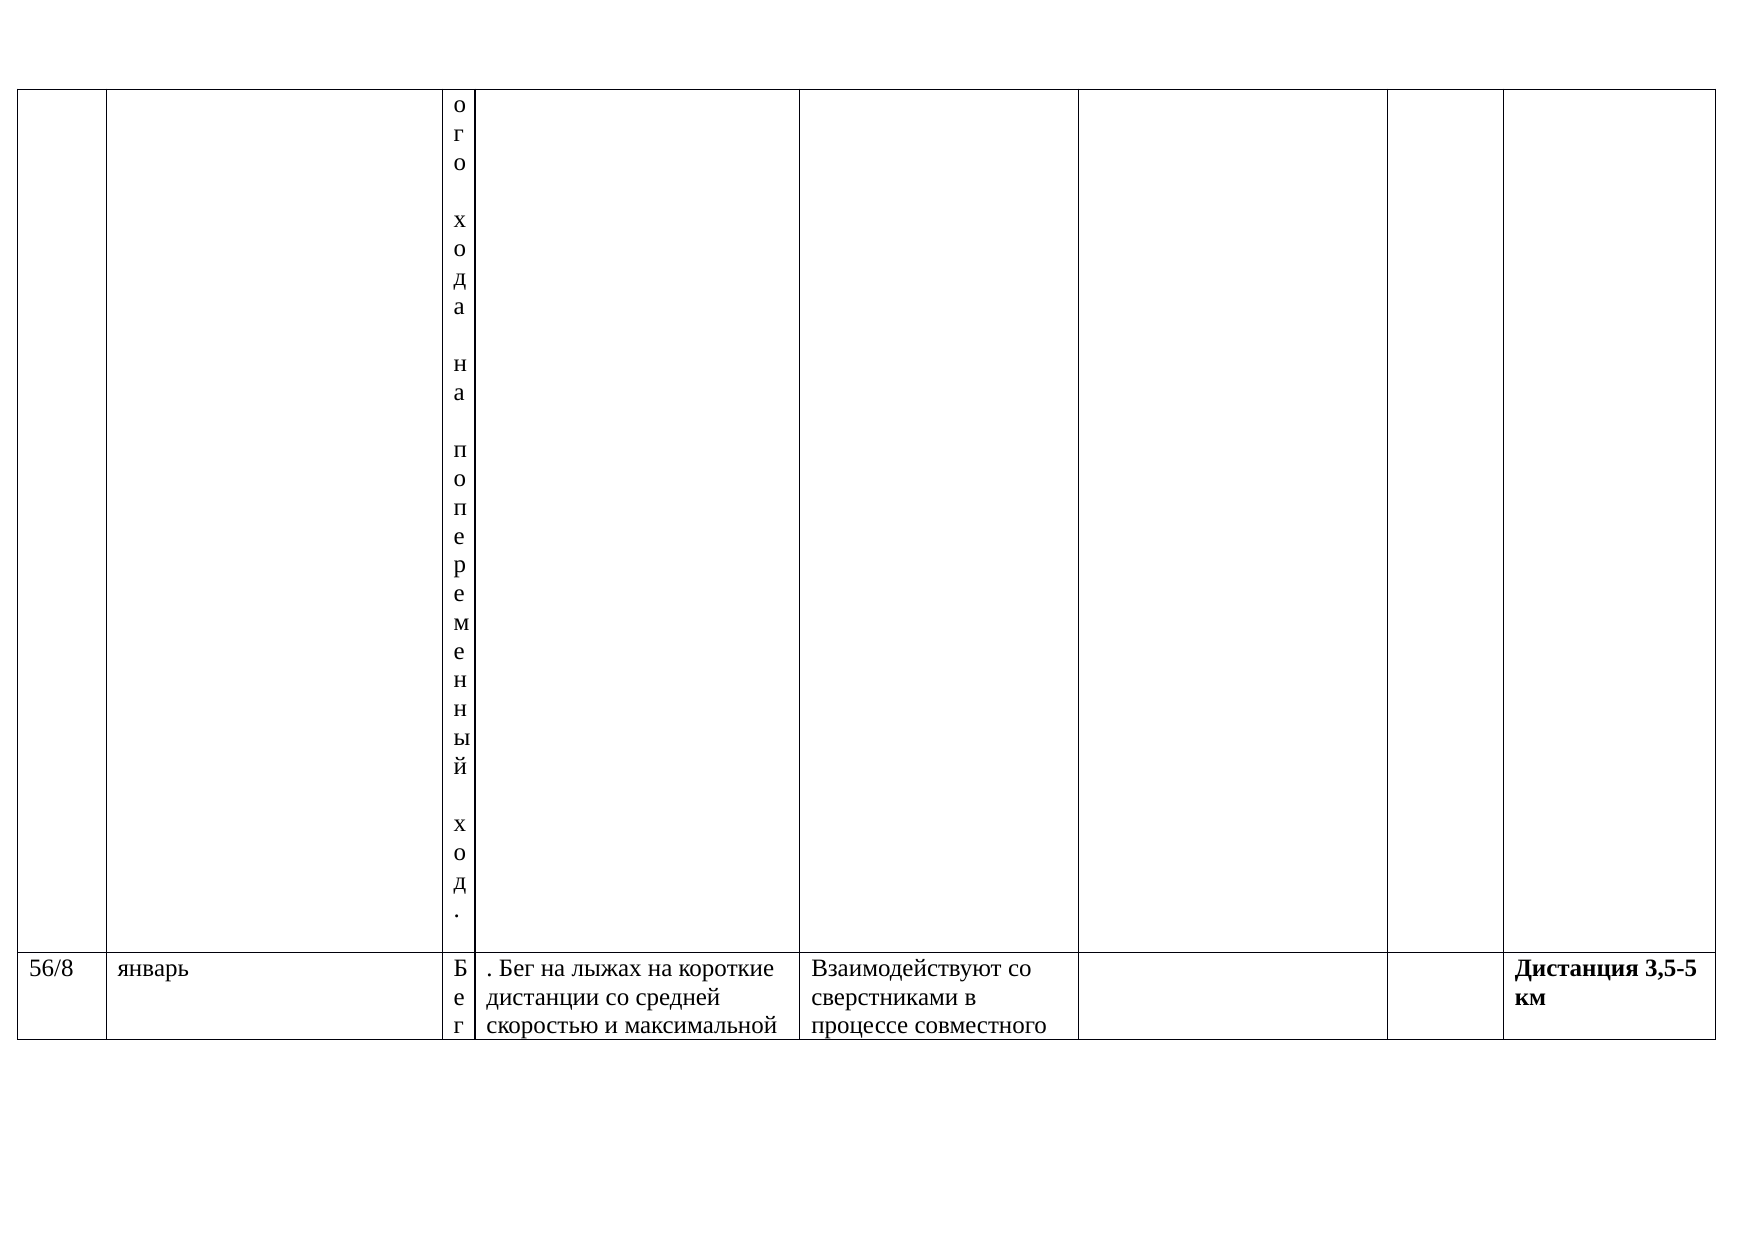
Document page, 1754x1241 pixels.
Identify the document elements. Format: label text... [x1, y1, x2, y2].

table_cell [800, 90, 1078, 952]
table_cell ого хода на попеременный ход. [443, 90, 474, 952]
table_cell [1388, 953, 1503, 1039]
table_cell январь [107, 953, 442, 1039]
table_cell [1504, 90, 1715, 952]
table_cell [18, 90, 106, 952]
table_cell [1079, 90, 1387, 952]
table_cell Взаимодействуют со сверстниками в процессе совместного [800, 953, 1078, 1039]
table_cell Бег [443, 953, 474, 1039]
table_cell Дистанция 3,5-5 км [1504, 953, 1715, 1039]
table_cell 56/8 [18, 953, 106, 1039]
table_cell [476, 90, 799, 952]
table_cell . Бег на лыжах на короткие дистанции со средней скоростью и максимальной [476, 953, 799, 1039]
table_cell [1388, 90, 1503, 952]
table_cell [107, 90, 442, 952]
table_cell [1079, 953, 1387, 1039]
